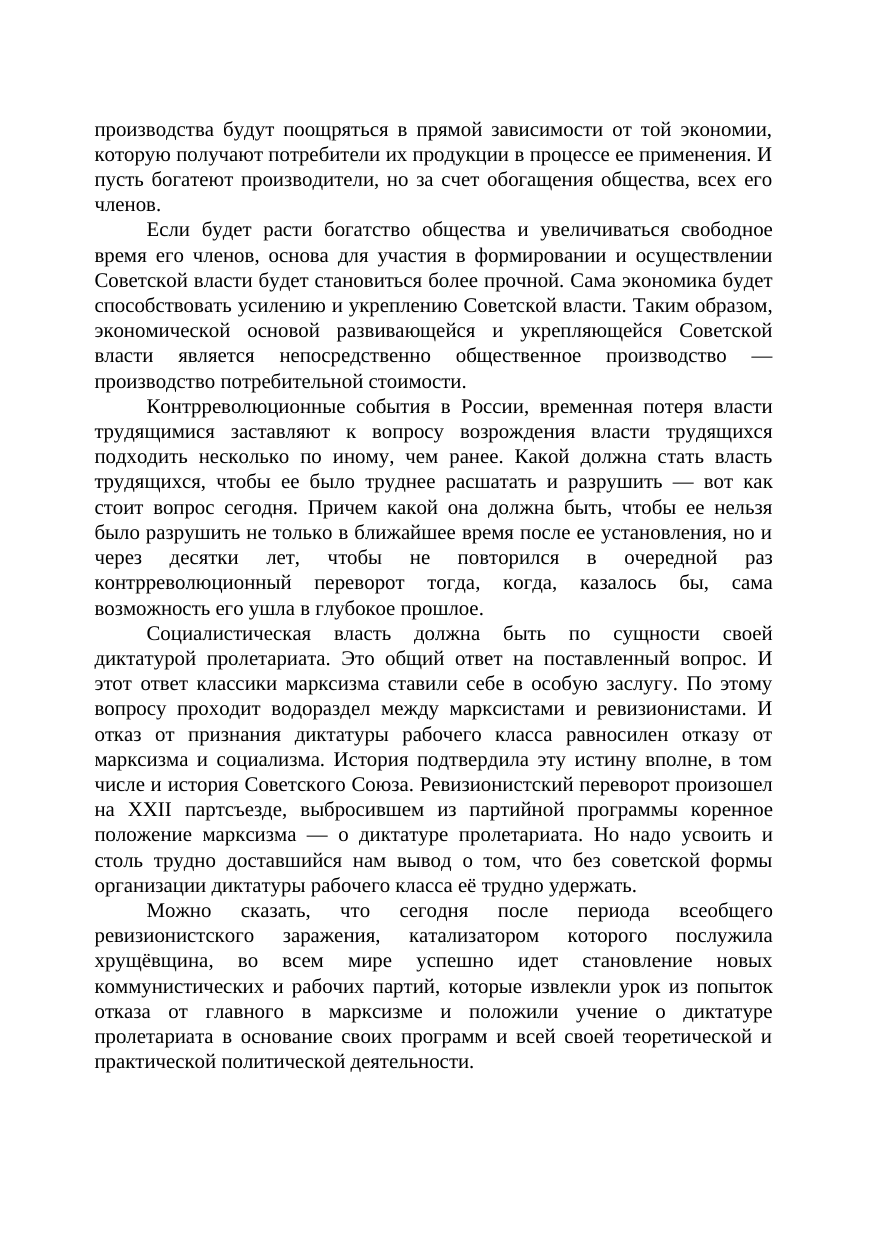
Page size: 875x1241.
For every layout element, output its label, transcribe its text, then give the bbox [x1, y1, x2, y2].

text Если будет расти богатство общества и увеличиваться свободное время его членов, основа для участия в формировании и осуществлении Советской власти будет становиться более прочной. Сама экономика будет способствовать усилению и укреплению Советской власти. Таким образом, экономической основой развивающейся и укрепляющейся Советской власти является непосредственно общественное производство — производство потребительной стоимости. [94, 217, 773, 393]
text производства будут поощряться в прямой зависимости от той экономии, которую получают потребители их продукции в процессе ее применения. И пусть богатеют производители, но за счет обогащения общества, всех его членов. [94, 117, 773, 216]
text Можно сказать, что сегодня после периода всеобщего ревизионистского заражения, катализатором которого послужила хрущёвщина, во всем мире успешно идет становление новых коммунистических и рабочих партий, которые извлекли урок из попыток отказа от главного в марксизме и положили учение о диктатуре пролетариата в основание своих программ и всей своей теоретической и практической политической деятельности. [94, 898, 773, 1073]
text Контрреволюционные события в России, временная потеря власти трудящимися заставляют к вопросу возрождения власти трудящихся подходить несколько по иному, чем ранее. Какой должна стать власть трудящихся, чтобы ее было труднее расшатать и разрушить — вот как стоит вопрос сегодня. Причем какой она должна быть, чтобы ее нельзя было разрушить не только в ближайшее время после ее установления, но и через десятки лет, чтобы не повторился в очередной раз контрреволюционный переворот тогда, когда, казалось бы, сама возможность его ушла в глубокое прошлое. [94, 394, 773, 619]
text Социалистическая власть должна быть по сущности своей диктатурой пролетариата. Это общий ответ на поставленный вопрос. И этот ответ классики марксизма ставили себе в особую заслугу. По этому вопросу проходит водораздел между марксистами и ревизионистами. И отказ от признания диктатуры рабочего класса равносилен отказу от марксизма и социализма. История подтвердила эту истину вполне, в том числе и история Советского Союза. Ревизионистский переворот произошел на XXII партсъезде, выбросившем из партийной программы коренное положение марксизма — о диктатуре пролетариата. Но надо усвоить и столь трудно доставшийся нам вывод о том, что без советской формы организации диктатуры рабочего класса её трудно удержать. [94, 621, 773, 897]
